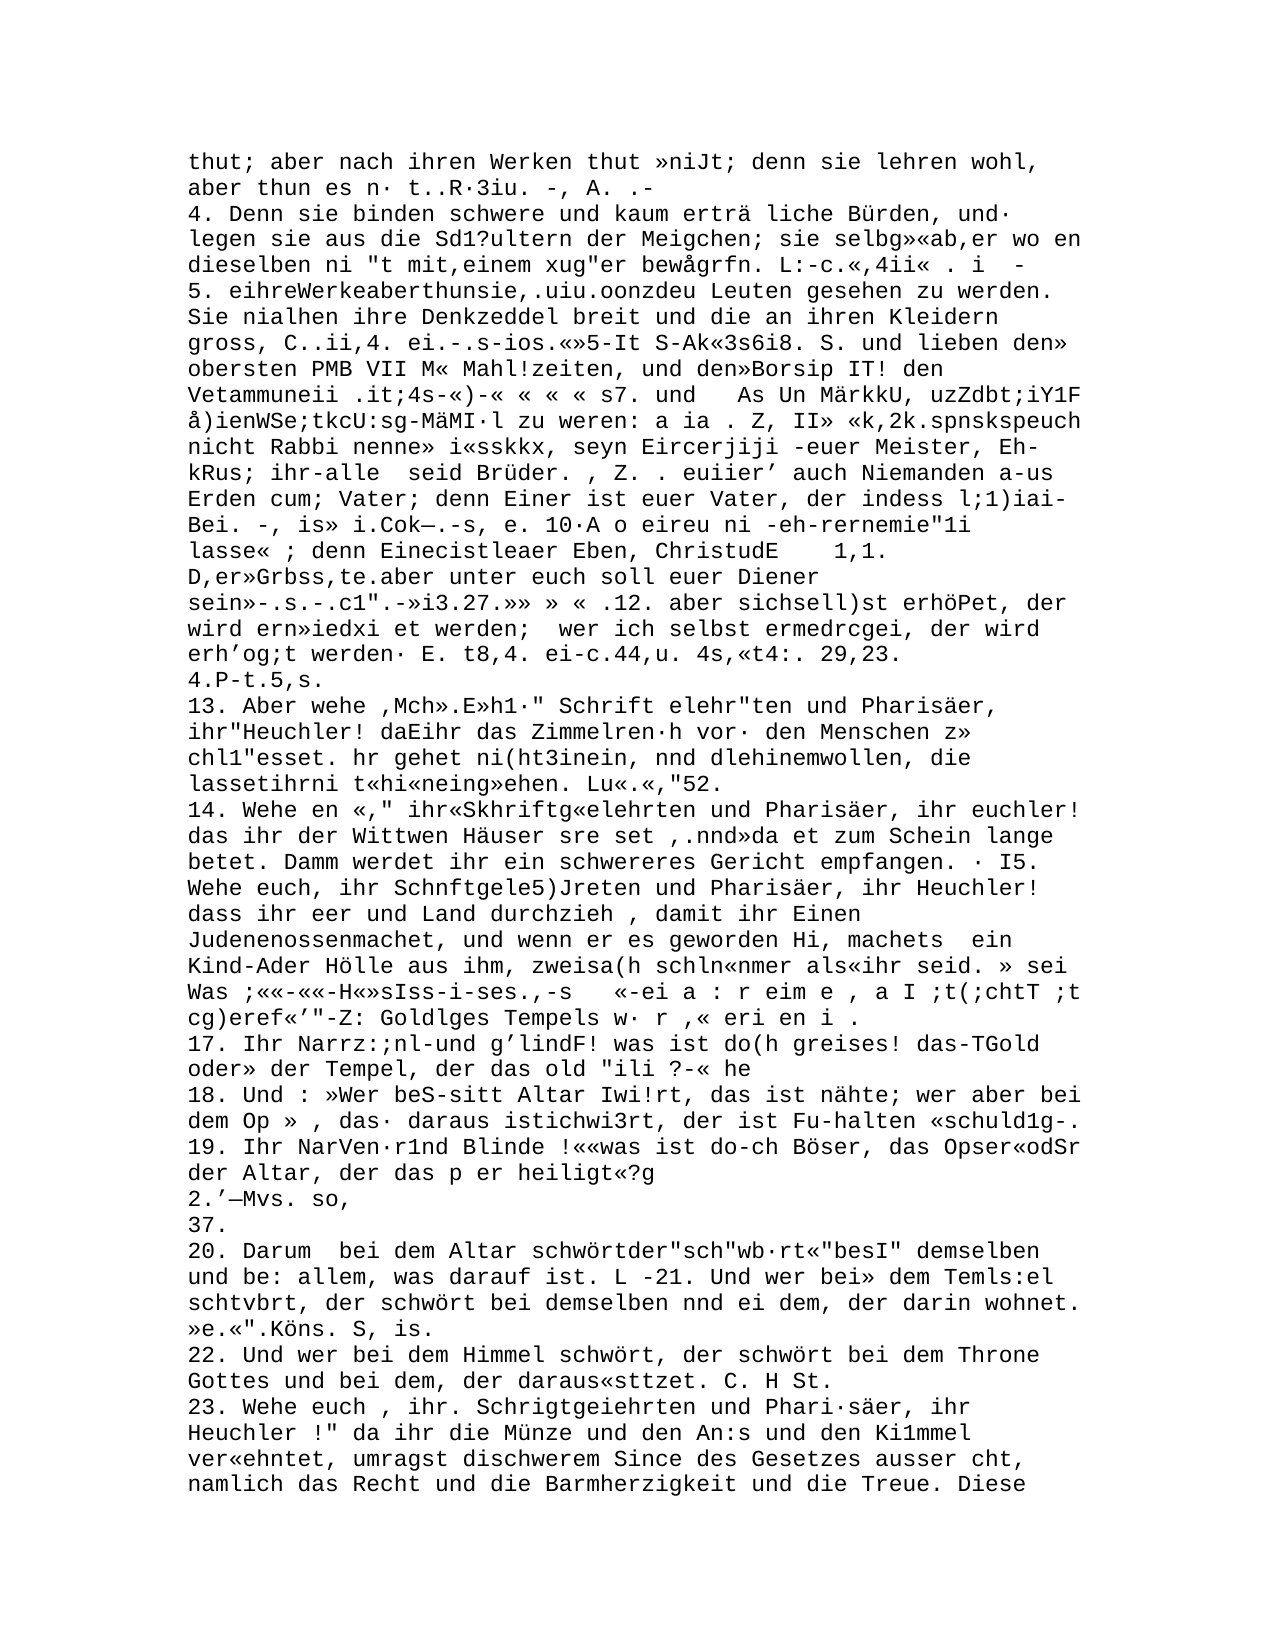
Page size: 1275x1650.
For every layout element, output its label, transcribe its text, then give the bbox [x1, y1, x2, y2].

text 4.P-t.5,s. [187, 669, 1087, 695]
text 5. eihreWerkeaberthunsie,.uiu.oonzdeu Leuten gesehen zu werden. Sie nialhen ihre Denkzeddel breit und die an ihren Kleidern gross, C..ii,4. ei.-.s-ios.«»5-It S-Ak«3s6i8. S. und lieben den» obersten PMB VII M« Mahl!zeiten, und den»Borsip IT! den Vetammuneii .it;4s-«)-« « « « s7. und As Un MärkkU, uzZdbt;iY1F å)ienWSe;tkcU:sg-MäMI·l zu weren: a ia . Z, II» «k,2k.spnskspeuch nicht Rabbi nenne» i«sskkx, seyn Eircerjiji -euer Meister, Eh-kRus; ihr-alle seid Brüder. , Z. . euiier’ auch Niemanden a-us Erden cum; Vater; denn Einer ist euer Vater, der indess l;1)iai-Bei. -, is» i.Cok—.-s, e. 10·A o eireu ni -eh-rernemie"1i lasse« ; denn Einecistleaer Eben, ChristudE 1,1. D,er»Grbss,te.aber unter euch soll euer Diener sein»-.s.-.c1".-»i3.27.»» » « .12. aber sichsell)st erhöPet, der wird ern»iedxi et werden; wer ich selbst ermedrcgei, der wird erh’og;t werden· E. t8,4. ei-c.44,u. 4s,«t4:. 29,23. [187, 280, 1087, 669]
text 2.’—Mvs. so, [187, 1187, 1087, 1213]
text 19. Ihr NarVen·r1nd Blinde !««was ist do-ch Böser, das Opser«odSr der Altar, der das p er heiligt«?g [187, 1136, 1087, 1187]
text 23. Wehe euch , ihr. Schrigtgeiehrten und Phari·säer, ihr Heuchler !" da ihr die Münze und den An:s und den Ki1mmel ver«ehntet, umragst dischwerem Since des Gesetzes ausser cht, namlich das Recht und die Barmherzigkeit und die Treue. Diese [187, 1395, 1087, 1499]
text 17. Ihr Narrz:;nl-und g’lindF! was ist do(h greises! das-TGold oder» der Tempel, der das old "ili ?-« he [187, 1032, 1087, 1084]
text 37. [187, 1213, 1087, 1239]
text 4. Denn sie binden schwere und kaum erträ liche Bürden, und· legen sie aus die Sd1?ultern der Meigchen; sie selbg»«ab,er wo en dieselben ni "t mit,einem xug"er bewågrfn. L:-c.«,4ii« . i - [187, 202, 1087, 280]
text 20. Darum bei dem Altar schwörtder"sch"wb·rt«"besI" demselben und be: allem, was darauf ist. L -21. Und wer bei» dem Temls:el schtvbrt, der schwört bei demselben nnd ei dem, der darin wohnet. »e.«".Köns. S, is. [187, 1239, 1087, 1343]
text 18. Und : »Wer beS-sitt Altar Iwi!rt, das ist nähte; wer aber bei dem Op » , das· daraus istichwi3rt, der ist Fu-halten «schuld1g-. [187, 1084, 1087, 1136]
text 22. Und wer bei dem Himmel schwört, der schwört bei dem Throne Gottes und bei dem, der daraus«sttzet. C. H St. [187, 1343, 1087, 1395]
text 14. Wehe en «," ihr«Skhriftg«elehrten und Pharisäer, ihr euchler! das ihr der Wittwen Häuser sre set ,.nnd»da et zum Schein lange betet. Damm werdet ihr ein schwereres Gericht empfangen. · I5. Wehe euch, ihr Schnftgele5)Jreten und Pharisäer, ihr Heuchler! dass ihr eer und Land durchzieh , damit ihr Einen Judenenossenmachet, und wenn er es geworden Hi, machets ein Kind-Ader Hölle aus ihm, zweisa(h schln«nmer als«ihr seid. » sei Was ;««-««-H«»sIss-i-ses.,-s «-ei a : r eim e , a I ;t(;chtT ;t cg)eref«’"-Z: Goldlges Tempels w· r ,« eri en i . [187, 798, 1087, 1032]
text 13. Aber wehe ,Mch».E»h1·" Schrift elehr"ten und Pharisäer, ihr"Heuchler! daEihr das Zimmelren·h vor· den Menschen z» chl1"esset. hr gehet ni(ht3inein, nnd dlehinemwollen, die lassetihrni t«hi«neing»ehen. Lu«.«,"52. [187, 695, 1087, 798]
text thut; aber nach ihren Werken thut »niJt; denn sie lehren wohl, aber thun es n· t..R·3iu. -, A. .- [187, 150, 1087, 202]
